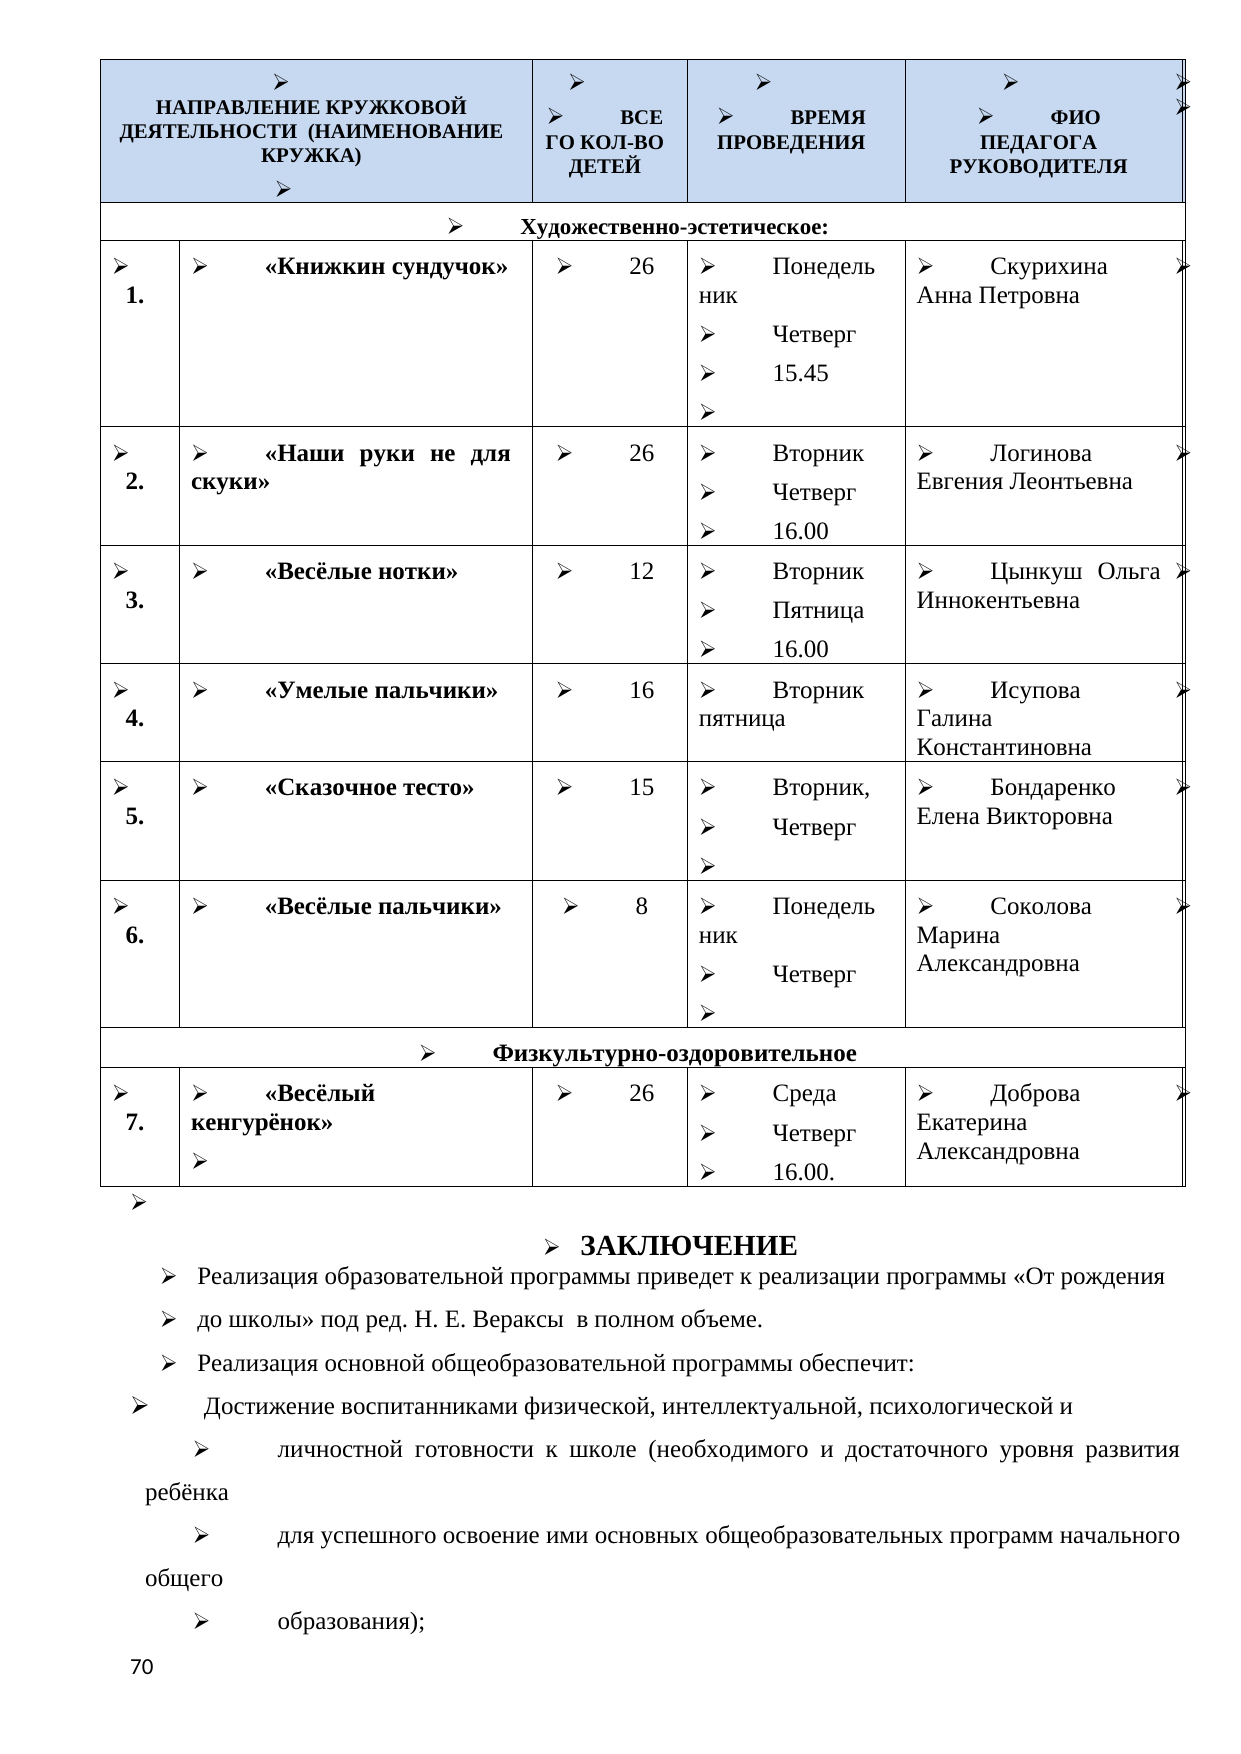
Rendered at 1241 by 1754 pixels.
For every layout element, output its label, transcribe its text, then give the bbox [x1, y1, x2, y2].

table_cell 12 [533, 546, 687, 663]
list образования); [145, 1606, 1181, 1635]
list Достижение воспитанниками физической, интеллектуальной, психологической и [115, 1391, 1181, 1419]
table_cell 5. [101, 762, 179, 879]
table_cell 7. [101, 1068, 179, 1186]
table_header ВРЕМЯ ПРОВЕДЕНИЯ [688, 60, 905, 202]
table_cell Доброва Екатерина Александровна [906, 1068, 1182, 1186]
table_cell Цынкуш Ольга Иннокентьевна [906, 546, 1182, 663]
table_cell Понедельник Четверг [688, 881, 905, 1027]
table_cell Художественно-эстетическое: [101, 203, 1185, 240]
table_cell «Весёлые пальчики» [180, 881, 532, 1027]
list Реализация основной общеобразовательной программы обеспечит: [159, 1348, 1181, 1376]
table_header ВСЕГО КОЛ-ВО ДЕТЕЙ [533, 60, 687, 202]
table_cell 3. [101, 546, 179, 663]
table_cell Физкультурно-оздоровительное [101, 1028, 1185, 1067]
list Реализация образовательной программы приведет к реализации программы «От рождения [159, 1261, 1181, 1290]
list ЗАКЛЮЧЕНИЕ [159, 1228, 1181, 1261]
table_cell Среда Четверг 16.00. [688, 1068, 905, 1186]
list личностной готовности к школе (необходимого и достаточного уровня развития ребёнка [145, 1434, 1181, 1506]
table_cell «Умелые пальчики» [180, 664, 532, 761]
table_cell 4. [101, 664, 179, 761]
table_cell 26 [533, 241, 687, 426]
table_cell «Книжкин сундучок» [180, 241, 532, 426]
table_cell Вторник пятница [688, 664, 905, 761]
table_cell 15 [533, 762, 687, 879]
table_cell 8 [533, 881, 687, 1027]
table_cell Вторник, Четверг [688, 762, 905, 879]
table_cell Скурихина Анна Петровна [906, 241, 1182, 426]
table_cell 2. [101, 427, 179, 545]
table_cell Соколова Марина Александровна [906, 881, 1182, 1027]
table_cell 16 [533, 664, 687, 761]
table_cell 26 [533, 427, 687, 545]
table_cell Понедельник Четверг 15.45 [688, 241, 905, 426]
table_cell «Весёлый кенгурёнок» [180, 1068, 532, 1186]
list до школы» под ред. Н. Е. Вераксы в полном объеме. [159, 1304, 1181, 1333]
table_cell Вторник Четверг 16.00 [688, 427, 905, 545]
table_header ФИО ПЕДАГОГА РУКОВОДИТЕЛЯ [906, 60, 1182, 202]
list для успешного освоение ими основных общеобразовательных программ начального общего [145, 1520, 1181, 1592]
table_cell Логинова Евгения Леонтьевна [906, 427, 1182, 545]
table_cell Бондаренко Елена Викторовна [906, 762, 1182, 879]
table_cell «Наши руки не для скуки» [180, 427, 532, 545]
table_cell 6. [101, 881, 179, 1027]
table_cell «Весёлые нотки» [180, 546, 532, 663]
table_cell 26 [533, 1068, 687, 1186]
table_cell Исупова Галина Константиновна [906, 664, 1182, 761]
table_header НАПРАВЛЕНИЕ КРУЖКОВОЙ ДЕЯТЕЛЬНОСТИ (НАИМЕНОВАНИЕ КРУЖКА) [101, 60, 532, 202]
table_cell 1. [101, 241, 179, 426]
table_cell Вторник Пятница 16.00 [688, 546, 905, 663]
table_cell «Сказочное тесто» [180, 762, 532, 879]
